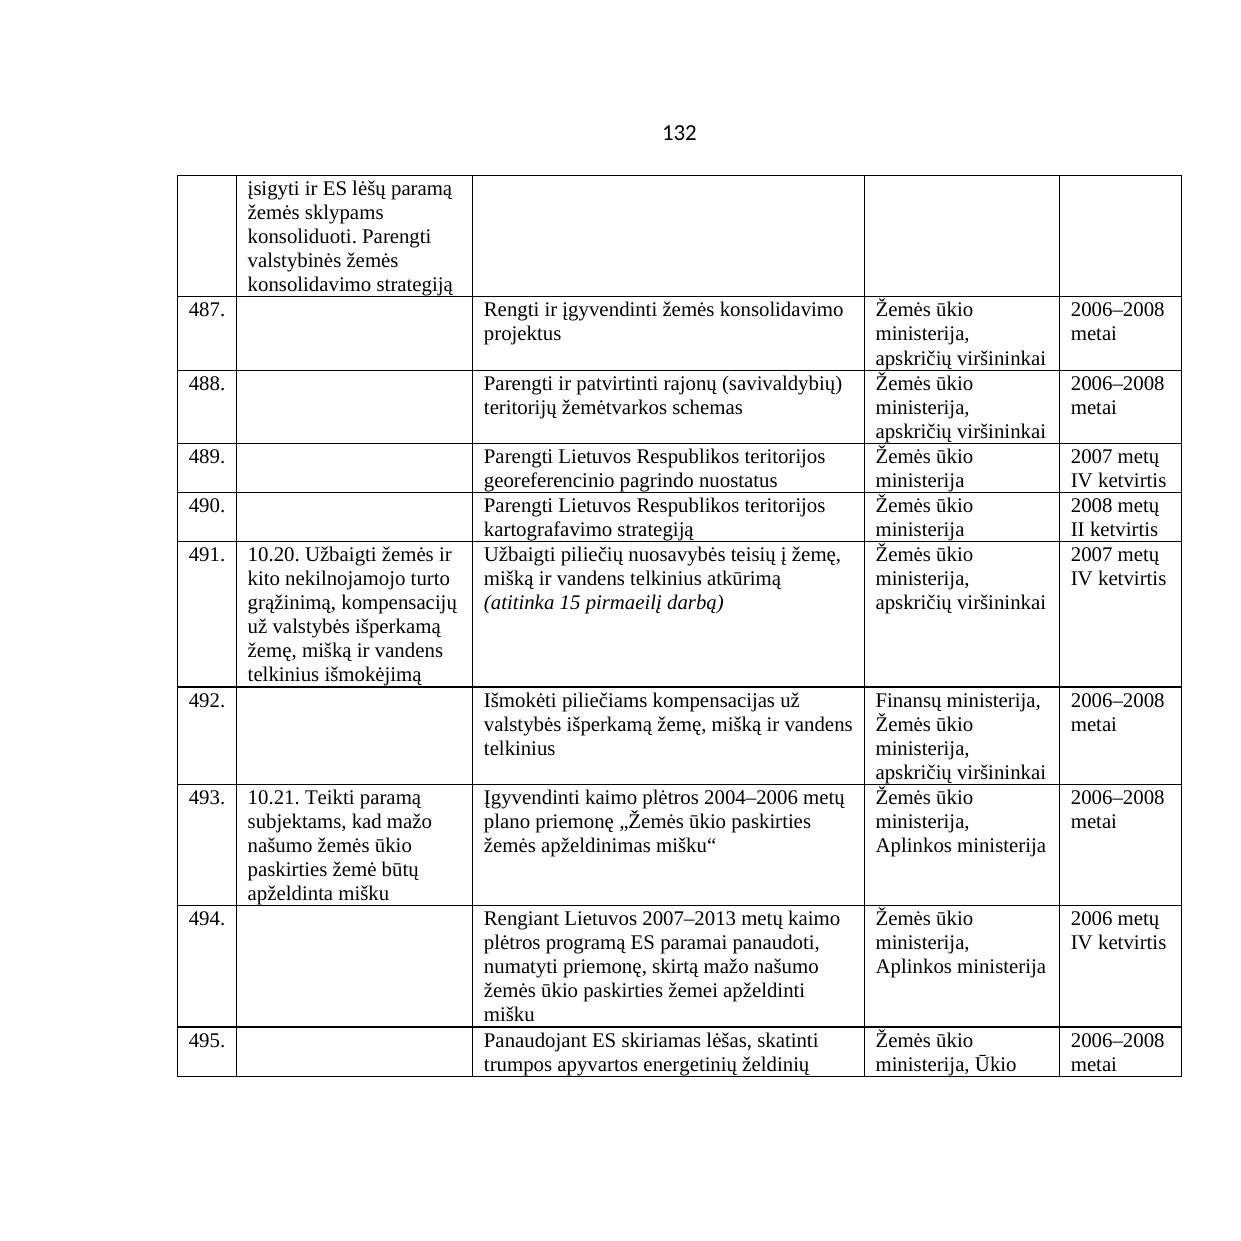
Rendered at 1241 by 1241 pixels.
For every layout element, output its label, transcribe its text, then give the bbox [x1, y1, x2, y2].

table_cell Žemės ūkio ministerija, apskričių viršininkai [865, 542, 1059, 686]
table_cell Panaudojant ES skiriamas lėšas, skatinti trumpos apyvartos energetinių želdinių [473, 1028, 864, 1076]
table_cell Rengiant Lietuvos 2007–2013 metų kaimo plėtros programą ES paramai panaudoti, numatyti priemonę, skirtą mažo našumo žemės ūkio paskirties žemei apželdinti mišku [473, 906, 864, 1026]
table_cell Užbaigti piliečių nuosavybės teisių į žemę, mišką ir vandens telkinius atkūrimą (atitinka 15 pirmaeilį darbą) [473, 542, 864, 686]
table_cell 492. [178, 688, 236, 784]
table_cell Žemės ūkio ministerija [865, 493, 1059, 541]
table_cell 493. [178, 785, 236, 905]
table_cell Žemės ūkio ministerija, Aplinkos ministerija [865, 785, 1059, 905]
table_cell Žemės ūkio ministerija [865, 444, 1059, 492]
table_cell Žemės ūkio ministerija, Ūkio [865, 1028, 1059, 1076]
table_cell [178, 176, 236, 296]
table_cell [237, 1028, 472, 1076]
table_cell Parengti Lietuvos Respublikos teritorijos georeferencinio pagrindo nuostatus [473, 444, 864, 492]
table_cell 2006 metų IV ketvirtis [1060, 906, 1181, 1026]
table_cell Žemės ūkio ministerija, apskričių viršininkai [865, 297, 1059, 369]
table_cell [1060, 176, 1181, 296]
table_cell 494. [178, 906, 236, 1026]
table_cell 2007 metų IV ketvirtis [1060, 542, 1181, 686]
table_cell 489. [178, 444, 236, 492]
table_cell Žemės ūkio ministerija, Aplinkos ministerija [865, 906, 1059, 1026]
table_cell 2007 metų IV ketvirtis [1060, 444, 1181, 492]
table_cell [237, 297, 472, 369]
table_cell 487. [178, 297, 236, 369]
table_cell 2008 metų II ketvirtis [1060, 493, 1181, 541]
table_cell Parengti ir patvirtinti rajonų (savivaldybių) teritorijų žemėtvarkos schemas [473, 371, 864, 443]
table_cell Įgyvendinti kaimo plėtros 2004–2006 metų plano priemonę „Žemės ūkio paskirties žemės apželdinimas mišku“ [473, 785, 864, 905]
table_cell [237, 688, 472, 784]
table_cell 2006–2008 metai [1060, 371, 1181, 443]
table_cell 495. [178, 1028, 236, 1076]
table_cell Finansų ministerija, Žemės ūkio ministerija, apskričių viršininkai [865, 688, 1059, 784]
table_cell [237, 371, 472, 443]
table_cell 2006–2008 metai [1060, 688, 1181, 784]
table_cell įsigyti ir ES lėšų paramą žemės sklypams konsoliduoti. Parengti valstybinės žemės konsolidavimo strategiją [237, 176, 472, 296]
table_cell 2006–2008 metai [1060, 297, 1181, 369]
table_cell 2006–2008 metai [1060, 1028, 1181, 1076]
table_cell [237, 444, 472, 492]
table_cell 10.21. Teikti paramą subjektams, kad mažo našumo žemės ūkio paskirties žemė būtų apželdinta mišku [237, 785, 472, 905]
table_cell Rengti ir įgyvendinti žemės konsolidavimo projektus [473, 297, 864, 369]
table_cell 2006–2008 metai [1060, 785, 1181, 905]
table_cell Išmokėti piliečiams kompensacijas už valstybės išperkamą žemę, mišką ir vandens telkinius [473, 688, 864, 784]
table_cell [237, 493, 472, 541]
table_cell [237, 906, 472, 1026]
table_cell [865, 176, 1059, 296]
table_cell [473, 176, 864, 296]
table_cell 10.20. Užbaigti žemės ir kito nekilnojamojo turto grąžinimą, kompensacijų už valstybės išperkamą žemę, mišką ir vandens telkinius išmokėjimą [237, 542, 472, 686]
table_cell Parengti Lietuvos Respublikos teritorijos kartografavimo strategiją [473, 493, 864, 541]
table_cell 488. [178, 371, 236, 443]
table_cell 490. [178, 493, 236, 541]
table_cell 491. [178, 542, 236, 686]
table_cell Žemės ūkio ministerija, apskričių viršininkai [865, 371, 1059, 443]
